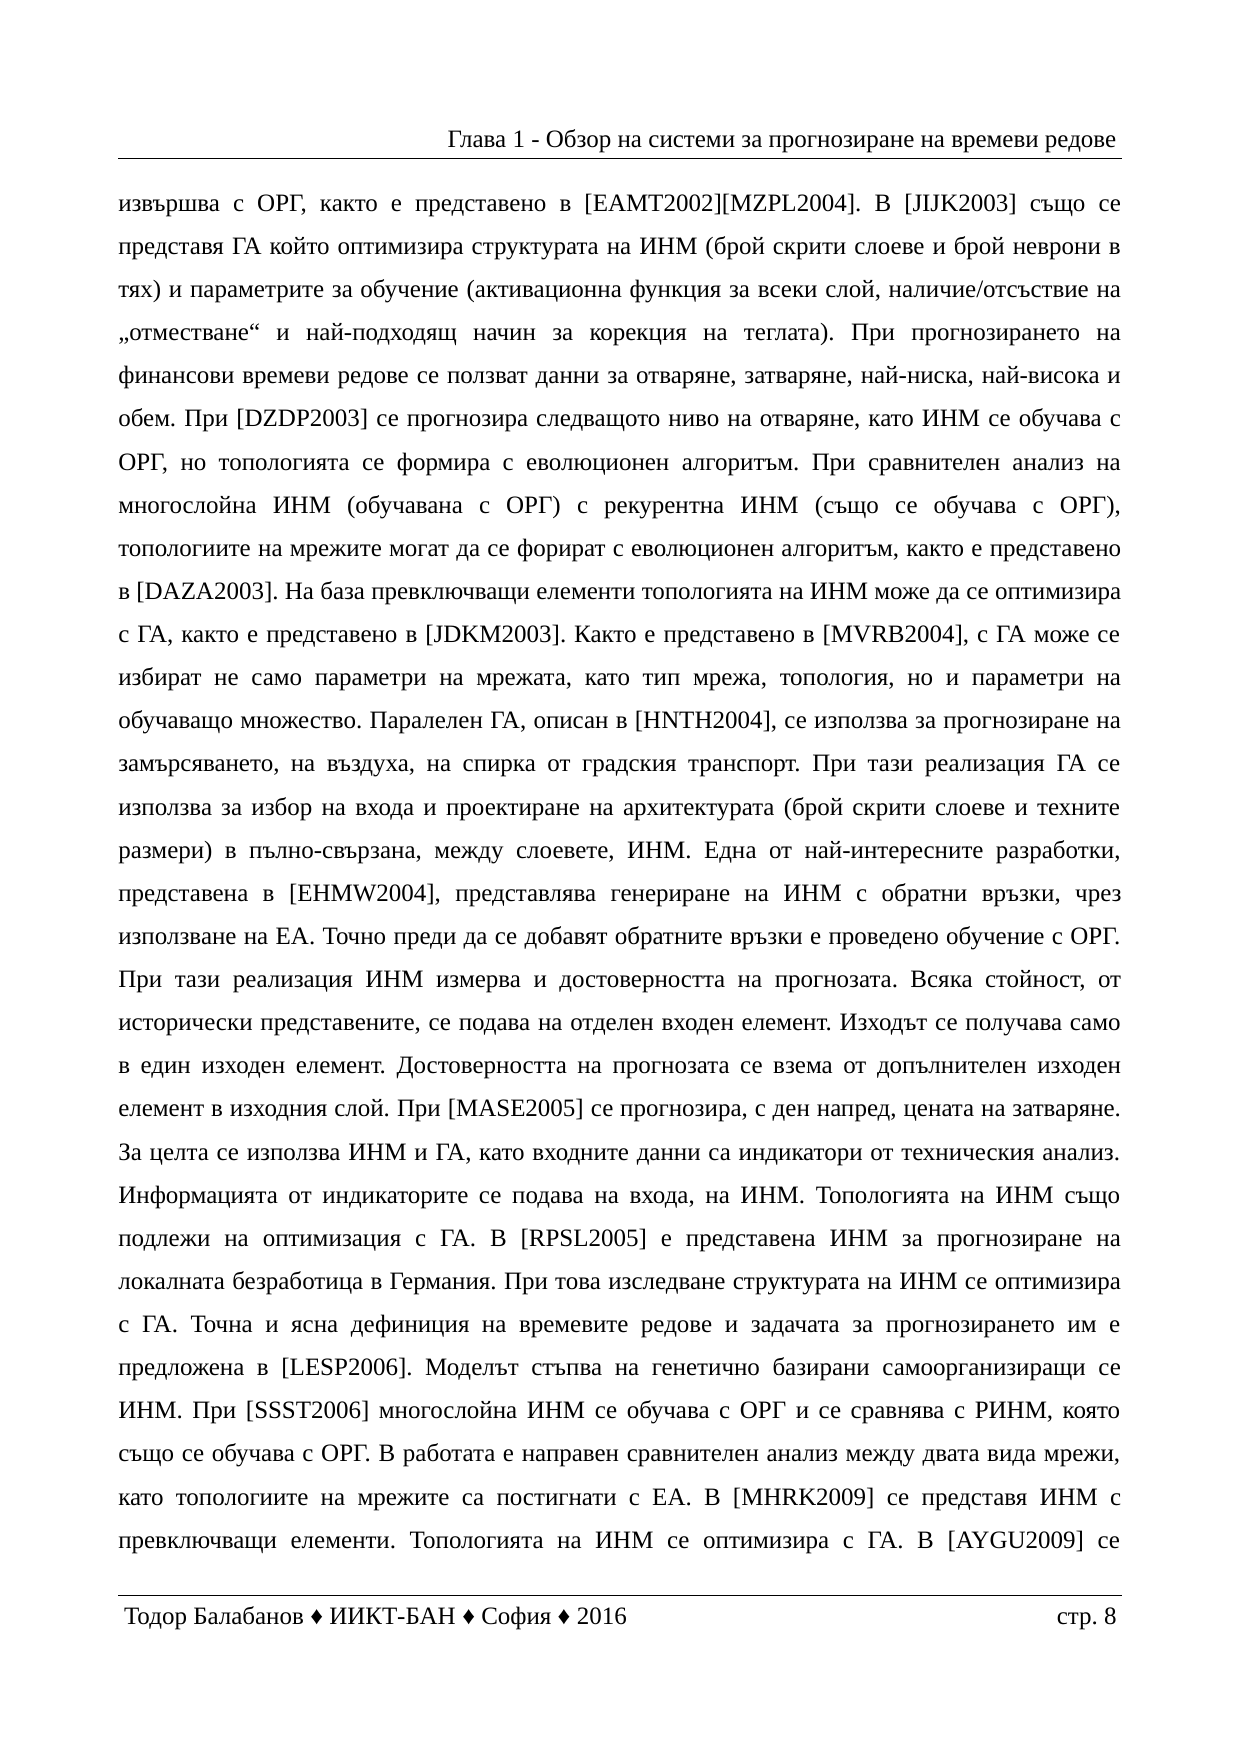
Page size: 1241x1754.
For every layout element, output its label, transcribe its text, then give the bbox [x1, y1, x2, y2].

text извършва с ОРГ, както е представено в [EAMT2002][MZPL2004]. В [JIJK2003] също се представя ГА който оптимизира структурата на ИНМ (брой скрити слоеве и брой неврони в тях) и параметрите за обучение (активационна функция за всеки слой, наличие/отсъствие на „отместване“ и най-подходящ начин за корекция на теглата). При прогнозирането на финансови времеви редове се ползват данни за отваряне, затваряне, най-ниска, най-висока и обем. При [DZDP2003] се прогнозира следващото ниво на отваряне, като ИНМ се обучава с ОРГ, но топологията се формира с еволюционен алгоритъм. При сравнителен анализ на многослойна ИНМ (обучавана с ОРГ) с рекурентна ИНМ (също се обучава с ОРГ), топологиите на мрежите могат да се форират с еволюционен алгоритъм, както е представено в [DAZA2003]. На база превключващи елементи топологията на ИНМ може да се оптимизира с ГА, както е представено в [JDKM2003]. Както е представено в [MVRB2004], с ГА може се избират не само параметри на мрежата, като тип мрежа, топология, но и параметри на обучаващо множество. Паралелен ГА, описан в [HNTH2004], се използва за прогнозиране на замърсяването, на въздуха, на спирка от градския транспорт. При тази реализация ГА се използва за избор на входа и проектиране на архитектурата (брой скрити слоеве и техните размери) в пълно-свързана, между слоевете, ИНМ. Една от най-интересните разработки, представена в [EHMW2004], представлява генериране на ИНМ с обратни връзки, чрез използване на ЕА. Точно преди да се добавят обратните връзки е проведено обучение с ОРГ. При тази реализация ИНМ измерва и достоверността на прогнозата. Всяка стойност, от исторически представените, се подава на отделен входен елемент. Изходът се получава само в един изходен елемент. Достоверността на прогнозата се взема от допълнителен изходен елемент в изходния слой. При [MASE2005] се прогнозира, с ден напред, цената на затваряне. За целта се използва ИНМ и ГА, като входните данни са индикатори от техническия анализ. Информацията от индикаторите се подава на входа, на ИНМ. Топологията на ИНМ също подлежи на оптимизация с ГА. В [RPSL2005] е представена ИНМ за прогнозиране на локалната безработица в Германия. При това изследване структурата на ИНМ се оптимизира с ГА. Точна и ясна дефиниция на времевите редове и задачата за прогнозирането им е предложена в [LESP2006]. Моделът стъпва на генетично базирани самоорганизиращи се ИНМ. При [SSST2006] многослойна ИНМ се обучава с ОРГ и се сравнява с РИНМ, която също се обучава с ОРГ. В работата е направен сравнителен анализ между двата вида мрежи, като топологиите на мрежите са постигнати с ЕА. В [MHRK2009] се представя ИНМ с превключващи елементи. Топологията на ИНМ се оптимизира с ГА. В [AYGU2009] се [118, 188, 1122, 1553]
